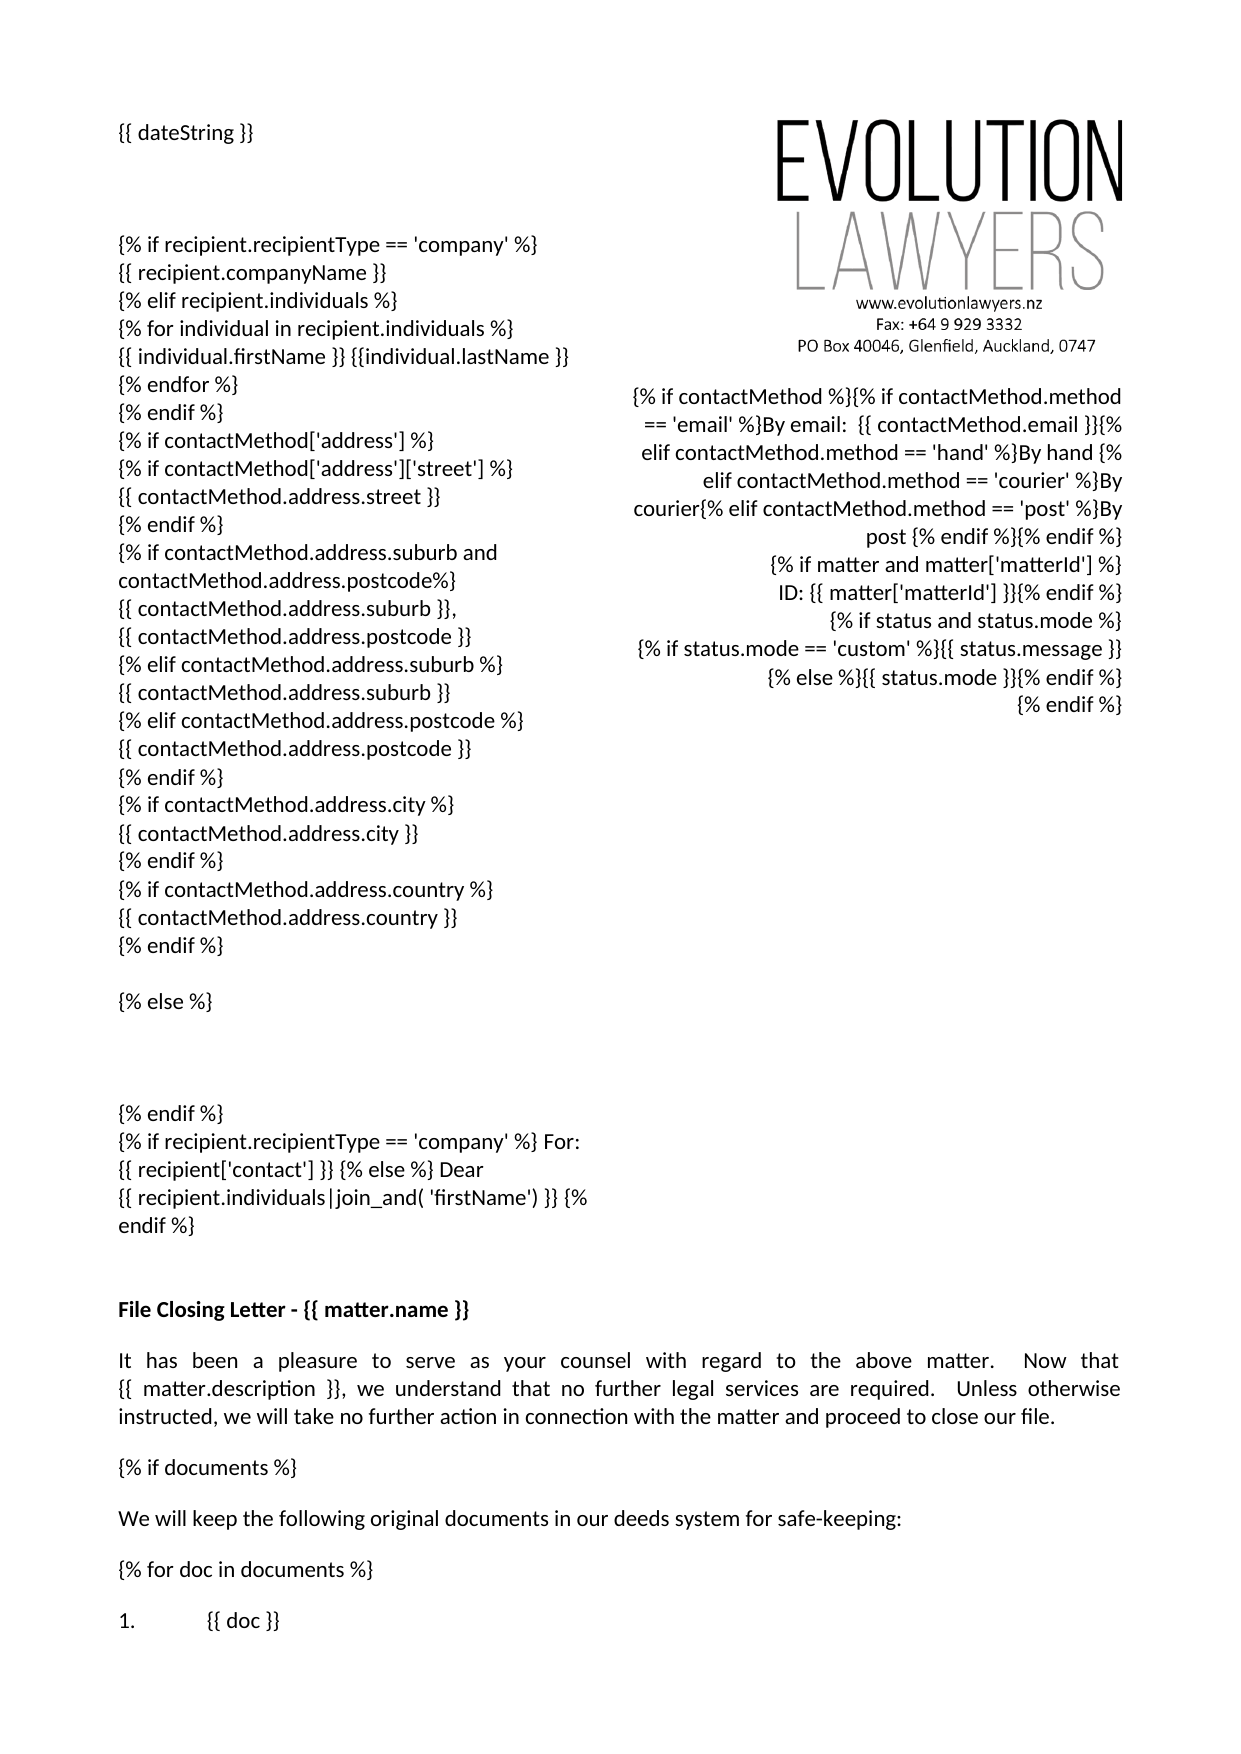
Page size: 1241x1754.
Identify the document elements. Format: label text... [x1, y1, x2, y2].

text {% for doc in documents %} [118, 1555, 1122, 1583]
table_header {% if contactMethod %}{% if contactMethod.method == 'email' %}By email: {{ contactMethod.email }}{% elif contactMethod.method == 'hand' %}By hand {% elif contactMethod.method == 'courier' %}By courier{% elif contactMethod.method == 'post' %}By post {% endif %}{% endif %} {% if matter and matter['matterId'] %} ID: {{ matter['matterId'] }}{% endif %} {% if status and status.mode %} {% if status.mode == 'custom' %}{{ status.message }}{% else %}{{ status.mode }}{% endif %} {% endif %} [620, 118, 1122, 1239]
subtitle File Closing Letter - {{ matter.name }} [118, 1295, 1122, 1323]
text {% if documents %} [118, 1453, 1122, 1481]
picture [776, 118, 1123, 355]
list {{ doc }} [118, 1606, 1122, 1634]
table_cell {% if recipient.recipientType == 'company' %} For: {{ recipient['contact'] }} {% else %} Dear {{ recipient.individuals|join_and( 'firstName') }} {% endif %} [118, 1127, 620, 1239]
text We will keep the following original documents in our deeds system for safe-keeping: [118, 1504, 1122, 1532]
table_header {{ dateString }} {% if recipient.recipientType == 'company' %} {{ recipient.companyName }} {% elif recipient.individuals %} {% for individual in recipient.individuals %} {{ individual.firstName }} {{individual.lastName }} {% endfor %} {% endif %} {% if contactMethod['address'] %} {% if contactMethod['address']['street'] %} {{ contactMethod.address.street }} {% endif %} {% if contactMethod.address.suburb and contactMethod.address.postcode%} {{ contactMethod.address.suburb }}, {{ contactMethod.address.postcode }} {% elif contactMethod.address.suburb %} {{ contactMethod.address.suburb }} {% elif contactMethod.address.postcode %} {{ contactMethod.address.postcode }} {% endif %} {% if contactMethod.address.city %} {{ contactMethod.address.city }} {% endif %} {% if contactMethod.address.country %} {{ contactMethod.address.country }} {% endif %} {% else %} {% endif %} [118, 118, 620, 1127]
text It has been a pleasure to serve as your counsel with regard to the above matter. Now that {{ matter.description }}, we understand that no further legal services are required. Unless otherwise instructed, we will take no further action in connection with the matter and proceed to close our file. [118, 1346, 1122, 1430]
